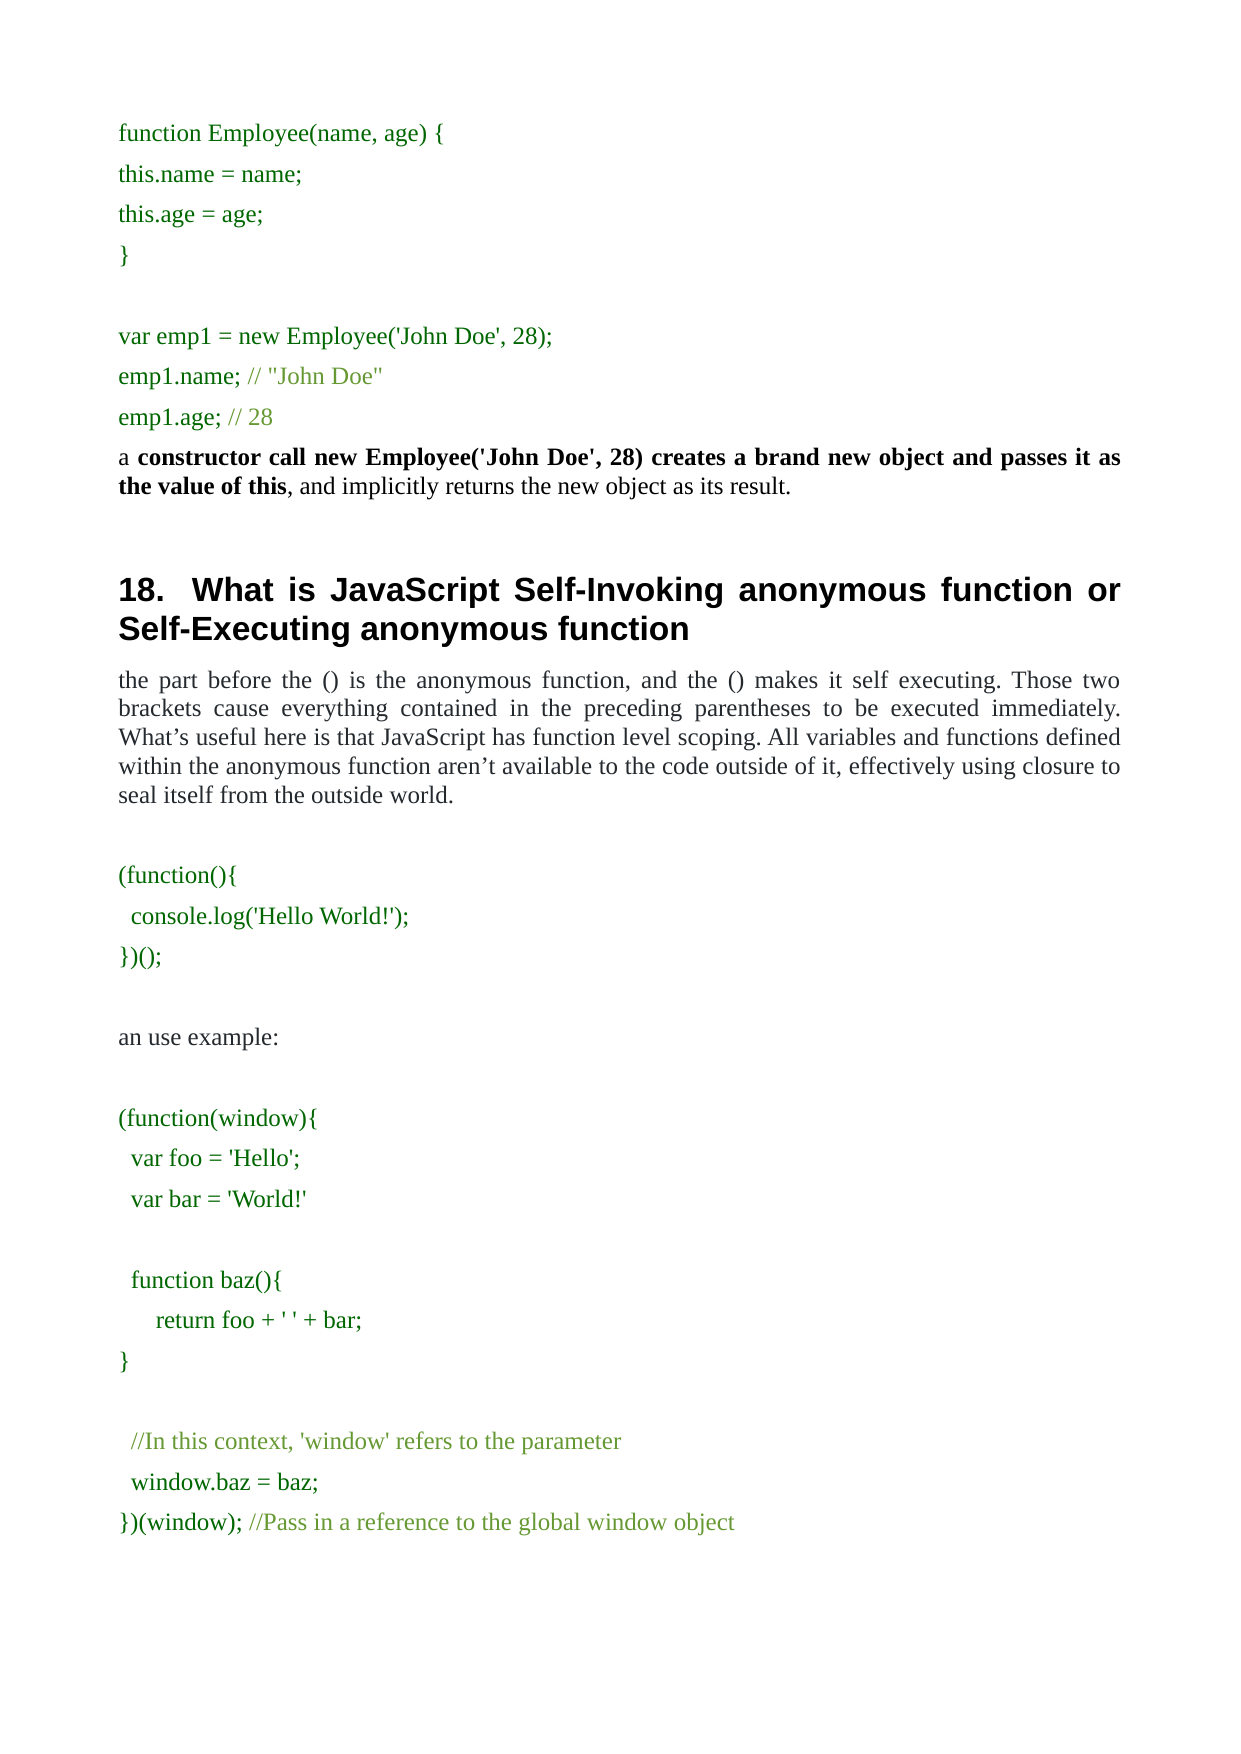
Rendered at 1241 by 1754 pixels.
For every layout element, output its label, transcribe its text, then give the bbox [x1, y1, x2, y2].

text })(window); //Pass in a reference to the global window object [118, 1507, 1122, 1536]
text the part before the () is the anonymous function, and the () makes it self executing. Those two brackets cause everything contained in the preceding parentheses to be executed immediately. What’s useful here is that JavaScript has function level scoping. All variables and functions defined within the anonymous function aren’t available to the code outside of it, effectively using closure to seal itself from the outside world. [118, 665, 1122, 808]
text var emp1 = new Employee('John Doe', 28); [118, 321, 1122, 349]
text an use example: [118, 1022, 1122, 1051]
text this.age = age; [118, 199, 1122, 228]
text function baz(){ [118, 1265, 1122, 1293]
text //In this context, 'window' refers to the parameter [118, 1426, 1122, 1455]
text var foo = 'Hello'; [118, 1143, 1122, 1172]
text a constructor call new Employee('John Doe', 28) creates a brand new object and passes it as the value of this, and implicitly returns the new object as its result. [118, 442, 1122, 500]
text this.name = name; [118, 159, 1122, 187]
text (function(){ [118, 860, 1122, 889]
text })(); [118, 941, 1122, 970]
text window.baz = baz; [118, 1467, 1122, 1496]
text return foo + ' ' + bar; [118, 1305, 1122, 1334]
subtitle What is JavaScript Self-Invoking anonymous function or Self-Executing anonymous function [118, 570, 1122, 647]
text emp1.name; // "John Doe" [118, 361, 1122, 390]
text emp1.age; // 28 [118, 402, 1122, 431]
text function Employee(name, age) { [118, 118, 1122, 147]
text } [118, 240, 1122, 268]
text } [118, 1346, 1122, 1374]
text (function(window){ [118, 1103, 1122, 1131]
text var bar = 'World!' [118, 1184, 1122, 1212]
text console.log('Hello World!'); [118, 901, 1122, 930]
